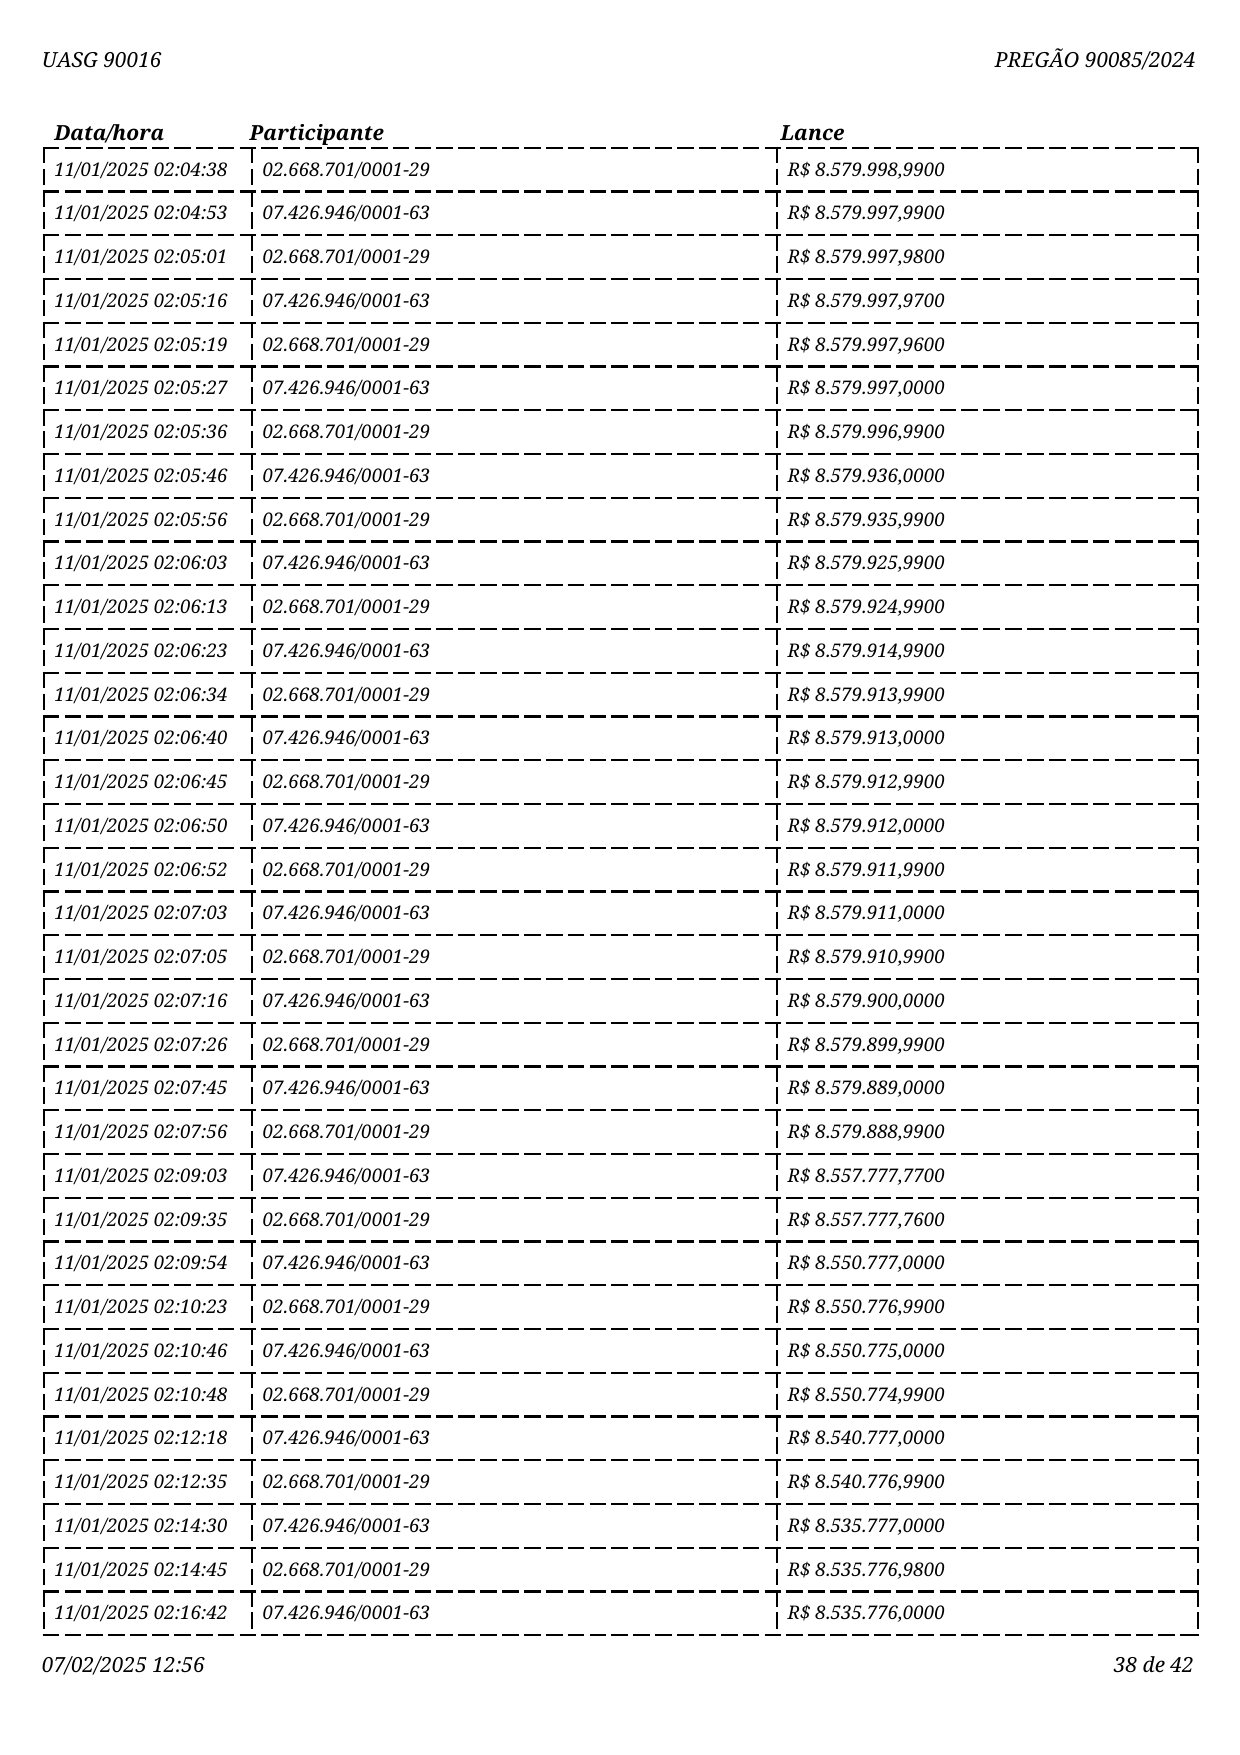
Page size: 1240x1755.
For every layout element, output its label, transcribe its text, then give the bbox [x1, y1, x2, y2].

table_cell 02.668.701/0001-29 [252, 1547, 777, 1590]
table_cell R$ 8.579.889,0000 [777, 1065, 1198, 1109]
table_cell R$ 8.579.936,0000 [777, 453, 1198, 497]
table_cell 11/01/2025 02:06:50 [44, 803, 252, 847]
table_cell R$ 8.579.912,9900 [777, 759, 1198, 803]
table_cell 11/01/2025 02:07:03 [44, 890, 252, 934]
table_cell 11/01/2025 02:05:36 [44, 409, 252, 453]
table_cell 11/01/2025 02:10:46 [44, 1328, 252, 1372]
table_cell 02.668.701/0001-29 [252, 759, 777, 803]
table_cell R$ 8.579.899,9900 [777, 1022, 1198, 1065]
table_cell 02.668.701/0001-29 [252, 322, 777, 365]
table_cell 11/01/2025 02:05:16 [44, 278, 252, 322]
table_cell R$ 8.540.776,9900 [777, 1459, 1198, 1503]
table_cell R$ 8.550.777,0000 [777, 1240, 1198, 1284]
table_cell 11/01/2025 02:07:16 [44, 978, 252, 1022]
table_cell R$ 8.579.913,9900 [777, 672, 1198, 715]
table_cell 07.426.946/0001-63 [252, 190, 777, 234]
table_cell 07.426.946/0001-63 [252, 1153, 777, 1197]
table_cell 11/01/2025 02:06:13 [44, 584, 252, 628]
table_cell R$ 8.579.997,0000 [777, 365, 1198, 409]
table_cell 02.668.701/0001-29 [252, 497, 777, 540]
table_cell 02.668.701/0001-29 [252, 1197, 777, 1240]
table_cell 02.668.701/0001-29 [252, 1022, 777, 1065]
table_cell 07.426.946/0001-63 [252, 1240, 777, 1284]
table_cell R$ 8.550.775,0000 [777, 1328, 1198, 1372]
table_cell 07.426.946/0001-63 [252, 540, 777, 584]
table_cell 02.668.701/0001-29 [252, 934, 777, 978]
table_cell R$ 8.579.997,9700 [777, 278, 1198, 322]
table_cell R$ 8.550.774,9900 [777, 1372, 1198, 1415]
table_cell 11/01/2025 02:04:38 [44, 147, 252, 190]
table_cell 11/01/2025 02:09:54 [44, 1240, 252, 1284]
table_cell 11/01/2025 02:05:19 [44, 322, 252, 365]
table_cell R$ 8.579.911,9900 [777, 847, 1198, 890]
table_cell R$ 8.535.776,0000 [777, 1590, 1198, 1634]
table_cell 07.426.946/0001-63 [252, 453, 777, 497]
table_cell R$ 8.579.911,0000 [777, 890, 1198, 934]
table_cell 02.668.701/0001-29 [252, 584, 777, 628]
table_cell 11/01/2025 02:04:53 [44, 190, 252, 234]
table_cell 11/01/2025 02:16:42 [44, 1590, 252, 1634]
table_cell 11/01/2025 02:07:56 [44, 1109, 252, 1153]
table_cell 11/01/2025 02:10:23 [44, 1284, 252, 1328]
table_cell R$ 8.579.997,9800 [777, 234, 1198, 278]
table_cell 07.426.946/0001-63 [252, 278, 777, 322]
table_cell R$ 8.579.900,0000 [777, 978, 1198, 1022]
table_cell 11/01/2025 02:14:30 [44, 1503, 252, 1547]
table_cell 02.668.701/0001-29 [252, 1109, 777, 1153]
table_cell 07.426.946/0001-63 [252, 803, 777, 847]
table_cell 11/01/2025 02:05:01 [44, 234, 252, 278]
table_cell 11/01/2025 02:05:27 [44, 365, 252, 409]
table_cell 07.426.946/0001-63 [252, 1590, 777, 1634]
table_cell R$ 8.535.777,0000 [777, 1503, 1198, 1547]
table_cell 07.426.946/0001-63 [252, 1503, 777, 1547]
table_cell R$ 8.579.997,9600 [777, 322, 1198, 365]
table_cell 02.668.701/0001-29 [252, 672, 777, 715]
table_cell R$ 8.579.925,9900 [777, 540, 1198, 584]
table_cell 11/01/2025 02:09:35 [44, 1197, 252, 1240]
table_cell 07.426.946/0001-63 [252, 1328, 777, 1372]
table_cell 07.426.946/0001-63 [252, 978, 777, 1022]
table_cell R$ 8.579.997,9900 [777, 190, 1198, 234]
table_cell 11/01/2025 02:06:23 [44, 628, 252, 672]
table_cell 07.426.946/0001-63 [252, 1065, 777, 1109]
table_cell 11/01/2025 02:06:45 [44, 759, 252, 803]
table_cell 11/01/2025 02:12:35 [44, 1459, 252, 1503]
table_cell R$ 8.550.776,9900 [777, 1284, 1198, 1328]
table_cell 11/01/2025 02:06:52 [44, 847, 252, 890]
table_cell 07.426.946/0001-63 [252, 890, 777, 934]
table_cell 02.668.701/0001-29 [252, 234, 777, 278]
table_cell 11/01/2025 02:14:45 [44, 1547, 252, 1590]
table_cell 11/01/2025 02:06:34 [44, 672, 252, 715]
table_cell 07.426.946/0001-63 [252, 1415, 777, 1459]
table_cell 11/01/2025 02:05:56 [44, 497, 252, 540]
table_cell R$ 8.557.777,7600 [777, 1197, 1198, 1240]
table_cell 02.668.701/0001-29 [252, 1284, 777, 1328]
table_cell 07.426.946/0001-63 [252, 365, 777, 409]
table_cell 07.426.946/0001-63 [252, 628, 777, 672]
table_cell R$ 8.579.914,9900 [777, 628, 1198, 672]
table_cell R$ 8.579.935,9900 [777, 497, 1198, 540]
table_cell R$ 8.579.998,9900 [777, 147, 1198, 190]
table_cell 11/01/2025 02:09:03 [44, 1153, 252, 1197]
table_cell 11/01/2025 02:07:45 [44, 1065, 252, 1109]
table_cell 02.668.701/0001-29 [252, 847, 777, 890]
table_cell 11/01/2025 02:12:18 [44, 1415, 252, 1459]
table_cell 02.668.701/0001-29 [252, 147, 777, 190]
table_cell 11/01/2025 02:05:46 [44, 453, 252, 497]
table_cell R$ 8.579.996,9900 [777, 409, 1198, 453]
table_cell 11/01/2025 02:06:40 [44, 715, 252, 759]
table_cell 11/01/2025 02:10:48 [44, 1372, 252, 1415]
table_cell 11/01/2025 02:07:05 [44, 934, 252, 978]
table_cell 11/01/2025 02:06:03 [44, 540, 252, 584]
table_cell R$ 8.540.777,0000 [777, 1415, 1198, 1459]
table_cell R$ 8.557.777,7700 [777, 1153, 1198, 1197]
table_cell 07.426.946/0001-63 [252, 715, 777, 759]
table_cell 02.668.701/0001-29 [252, 1459, 777, 1503]
table_cell R$ 8.579.924,9900 [777, 584, 1198, 628]
table_cell R$ 8.579.910,9900 [777, 934, 1198, 978]
table_cell R$ 8.579.888,9900 [777, 1109, 1198, 1153]
table_cell R$ 8.535.776,9800 [777, 1547, 1198, 1590]
table_cell 02.668.701/0001-29 [252, 1372, 777, 1415]
table_cell 02.668.701/0001-29 [252, 409, 777, 453]
table_cell R$ 8.579.912,0000 [777, 803, 1198, 847]
table_cell R$ 8.579.913,0000 [777, 715, 1198, 759]
table_cell 11/01/2025 02:07:26 [44, 1022, 252, 1065]
